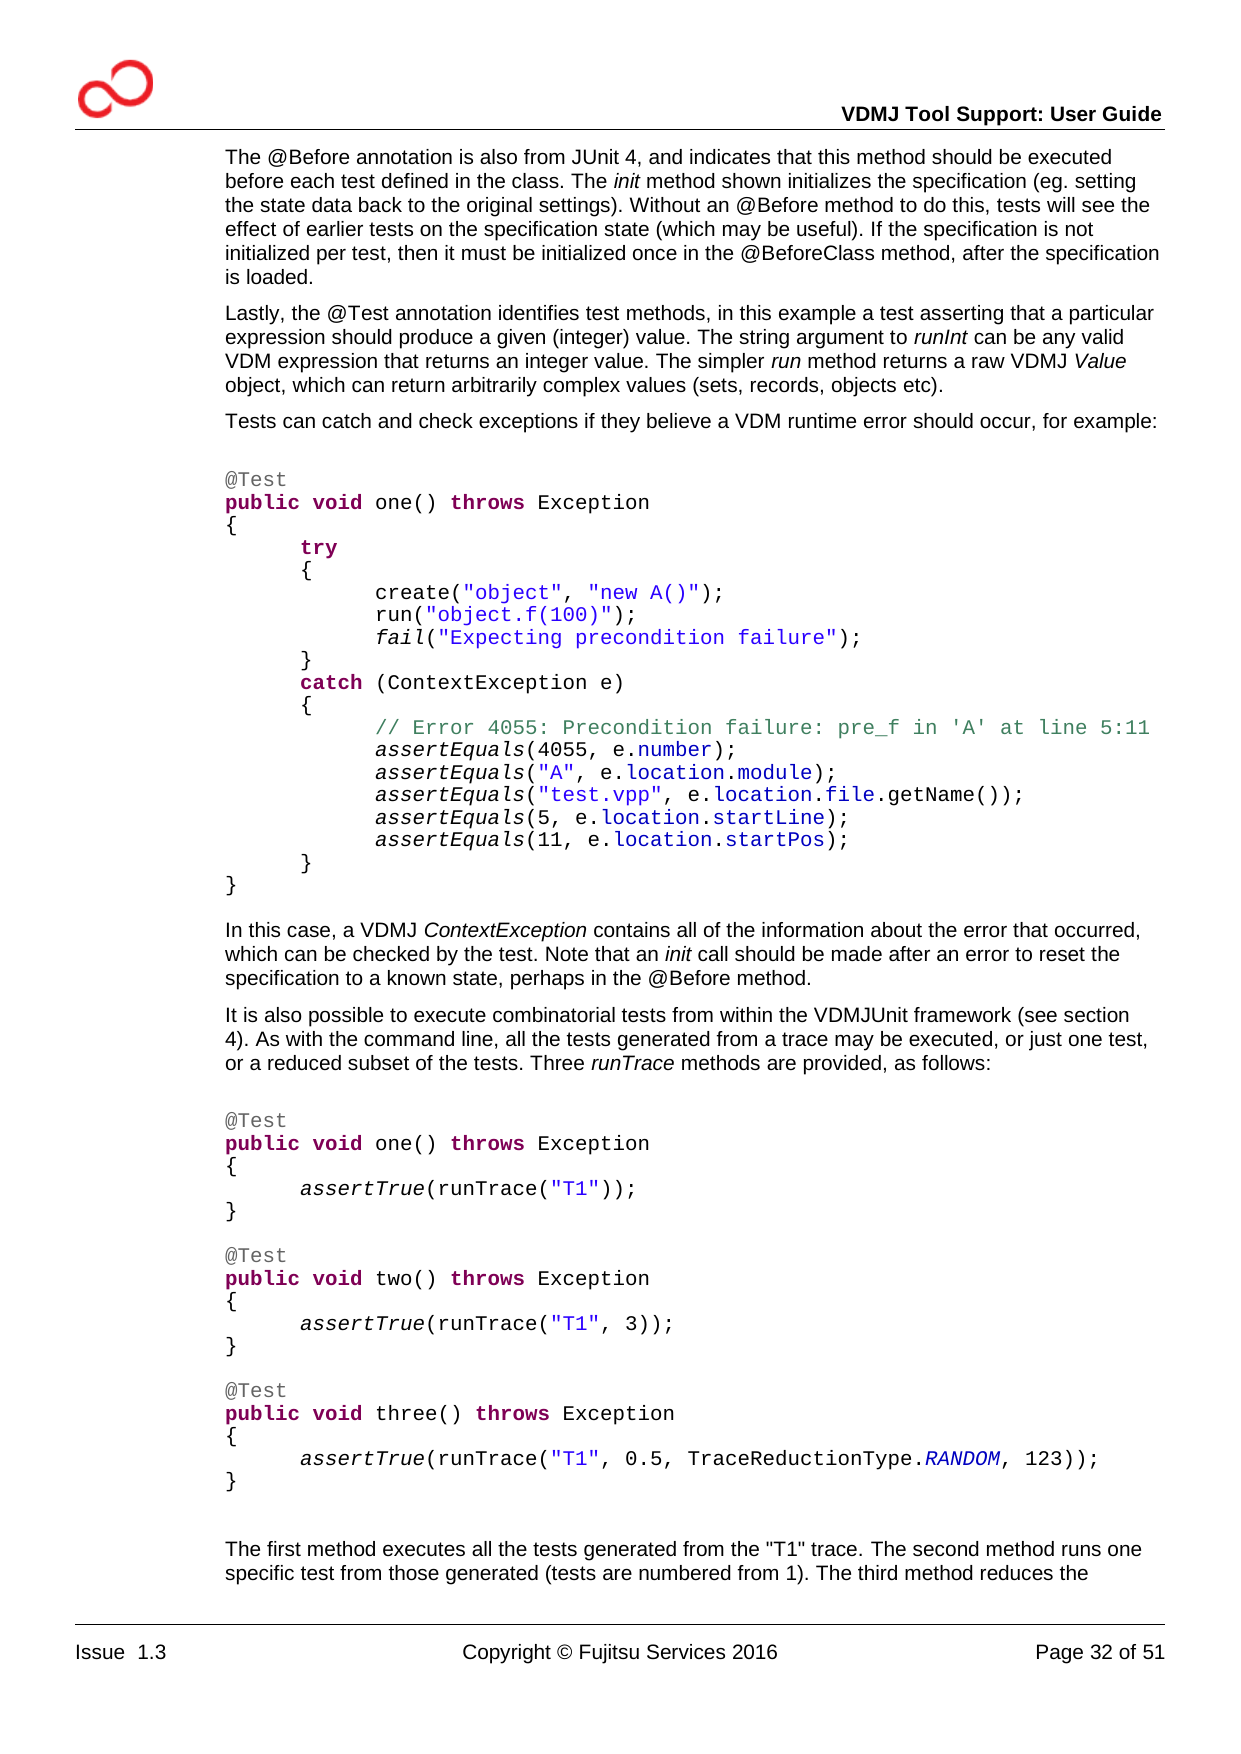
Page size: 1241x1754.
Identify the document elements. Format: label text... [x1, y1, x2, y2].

text { [225, 559, 1165, 581]
text catch (ContextException e) [225, 671, 1165, 694]
text The @Before annotation is also from JUnit 4, and indicates that this method should be executed before each test defined in the class. The init method shown initializes the specification (eg. setting the state data back to the original settings). Without an @Before method to do this, tests will see the effect of earlier tests on the specification state (which may be useful). If the specification is not initialized per test, then it must be initialized once in the @BeforeClass method, after the specification is loaded. [225, 145, 1165, 289]
text { [225, 1155, 1165, 1177]
text assertEquals(11, e.location.startPos); [225, 829, 1165, 851]
text try [225, 536, 1165, 559]
text @Test [225, 1245, 1165, 1267]
text } [225, 1200, 1165, 1222]
text In this case, a VDMJ ContextException contains all of the information about the error that occurred, which can be checked by the test. Note that an init call should be made after an error to reset the specification to a known state, perhaps in the @Before method. [225, 919, 1165, 991]
text assertEquals(5, e.location.startLine); [225, 806, 1165, 829]
text { [225, 1290, 1165, 1312]
text It is also possible to execute combinatorial tests from within the VDMJUnit framework (see section 4). As with the command line, all the tests generated from a trace may be executed, or just one test, or a reduced subset of the tests. Three runTrace methods are provided, as follows: [225, 1003, 1165, 1075]
text create("object", "new A()"); [225, 581, 1165, 604]
text } [225, 851, 1165, 874]
text @Test [225, 1110, 1165, 1132]
text assertEquals("test.vpp", e.location.file.getName()); [225, 784, 1165, 806]
picture [78, 52, 153, 128]
text public void one() throws Exception [225, 491, 1165, 514]
text // Error 4055: Precondition failure: pre_f in 'A' at line 5:11 [225, 716, 1165, 739]
text } [225, 1335, 1165, 1357]
text } [225, 649, 1165, 671]
text public void one() throws Exception [225, 1132, 1165, 1155]
text Lastly, the @Test annotation identifies test methods, in this example a test asserting that a particular expression should produce a given (integer) value. The string argument to runInt can be any valid VDM expression that returns an integer value. The simpler run method returns a raw VDMJ Value object, which can return arbitrarily complex values (sets, records, objects etc). [225, 301, 1165, 397]
text { [225, 1425, 1165, 1447]
text fail("Expecting precondition failure"); [225, 626, 1165, 649]
text run("object.f(100)"); [225, 604, 1165, 626]
text public void two() throws Exception [225, 1267, 1165, 1290]
text { [225, 694, 1165, 716]
text @Test [225, 469, 1165, 491]
text assertEquals("A", e.location.module); [225, 761, 1165, 784]
text public void three() throws Exception [225, 1402, 1165, 1425]
text assertTrue(runTrace("T1", 3)); [225, 1312, 1165, 1335]
text } [225, 874, 1165, 896]
text Tests can catch and check exceptions if they believe a VDM runtime error should occur, for example: [225, 410, 1165, 434]
text assertTrue(runTrace("T1", 0.5, TraceReductionType.RANDOM, 123)); [225, 1447, 1165, 1470]
text } [225, 1470, 1165, 1492]
text The first method executes all the tests generated from the "T1" trace. The second method runs one specific test from those generated (tests are numbered from 1). The third method reduces the [225, 1537, 1165, 1585]
text assertEquals(4055, e.number); [225, 739, 1165, 761]
text { [225, 514, 1165, 536]
text @Test [225, 1380, 1165, 1402]
text assertTrue(runTrace("T1")); [225, 1177, 1165, 1200]
